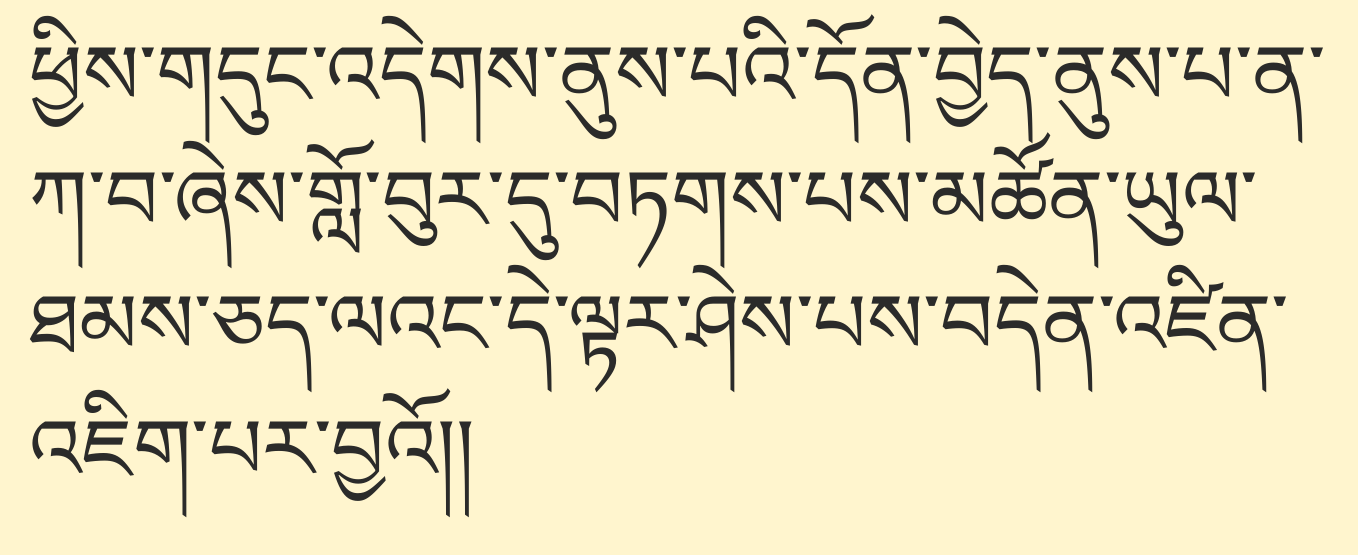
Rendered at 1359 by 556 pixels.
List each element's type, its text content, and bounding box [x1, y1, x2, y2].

text ཕྱིས་གདུང་འདེགས་ནུས་པའི་དོན་བྱེད་ནུས་པ་ན་ཀ་བ་ཞེས་གློ་བུར་དུ་བཏགས་པས་མཚོན་ཡུལ་ཐམས་ཅད་ལའང་དེ་ལྟར་ཤེས་པས་བདེན་འཛིན་འཇིག་པར་བྱའོ།། [29, 29, 1346, 513]
